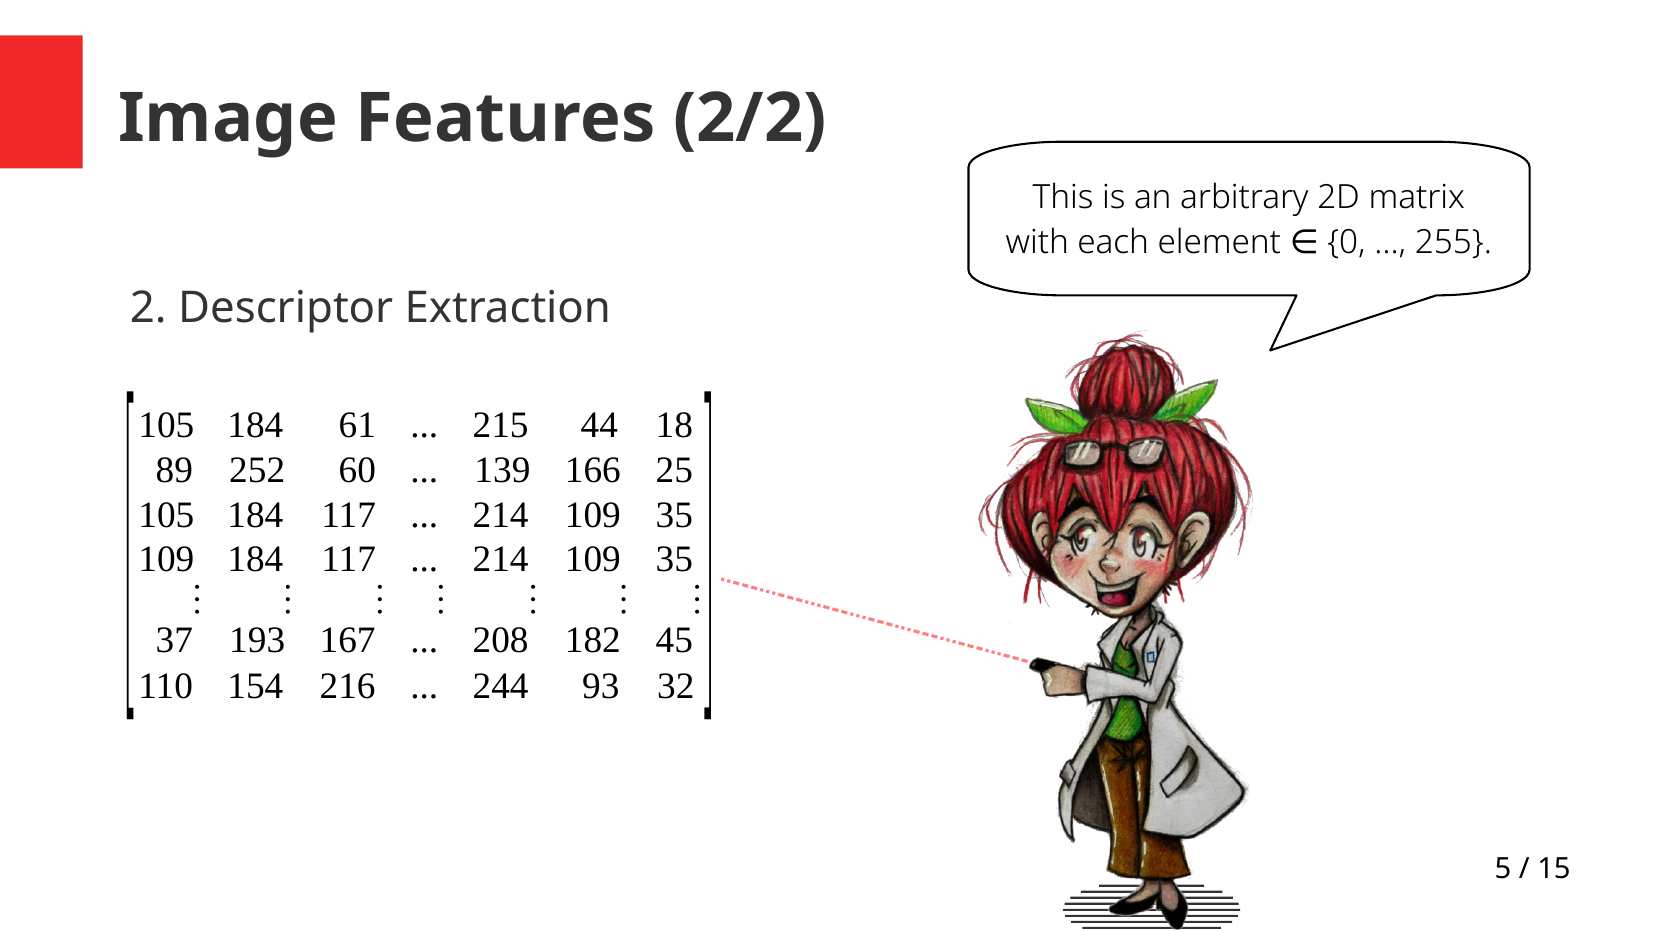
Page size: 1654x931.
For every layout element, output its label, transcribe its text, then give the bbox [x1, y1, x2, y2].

title Image Features (2/2) [118, 37, 1571, 193]
chart [118, 388, 721, 721]
list 2. Descriptor Extraction [129, 275, 1548, 815]
picture [968, 330, 1265, 931]
text_box This is an arbitrary 2D matrix with each element ∈ {0, …, 255}. [968, 141, 1530, 351]
